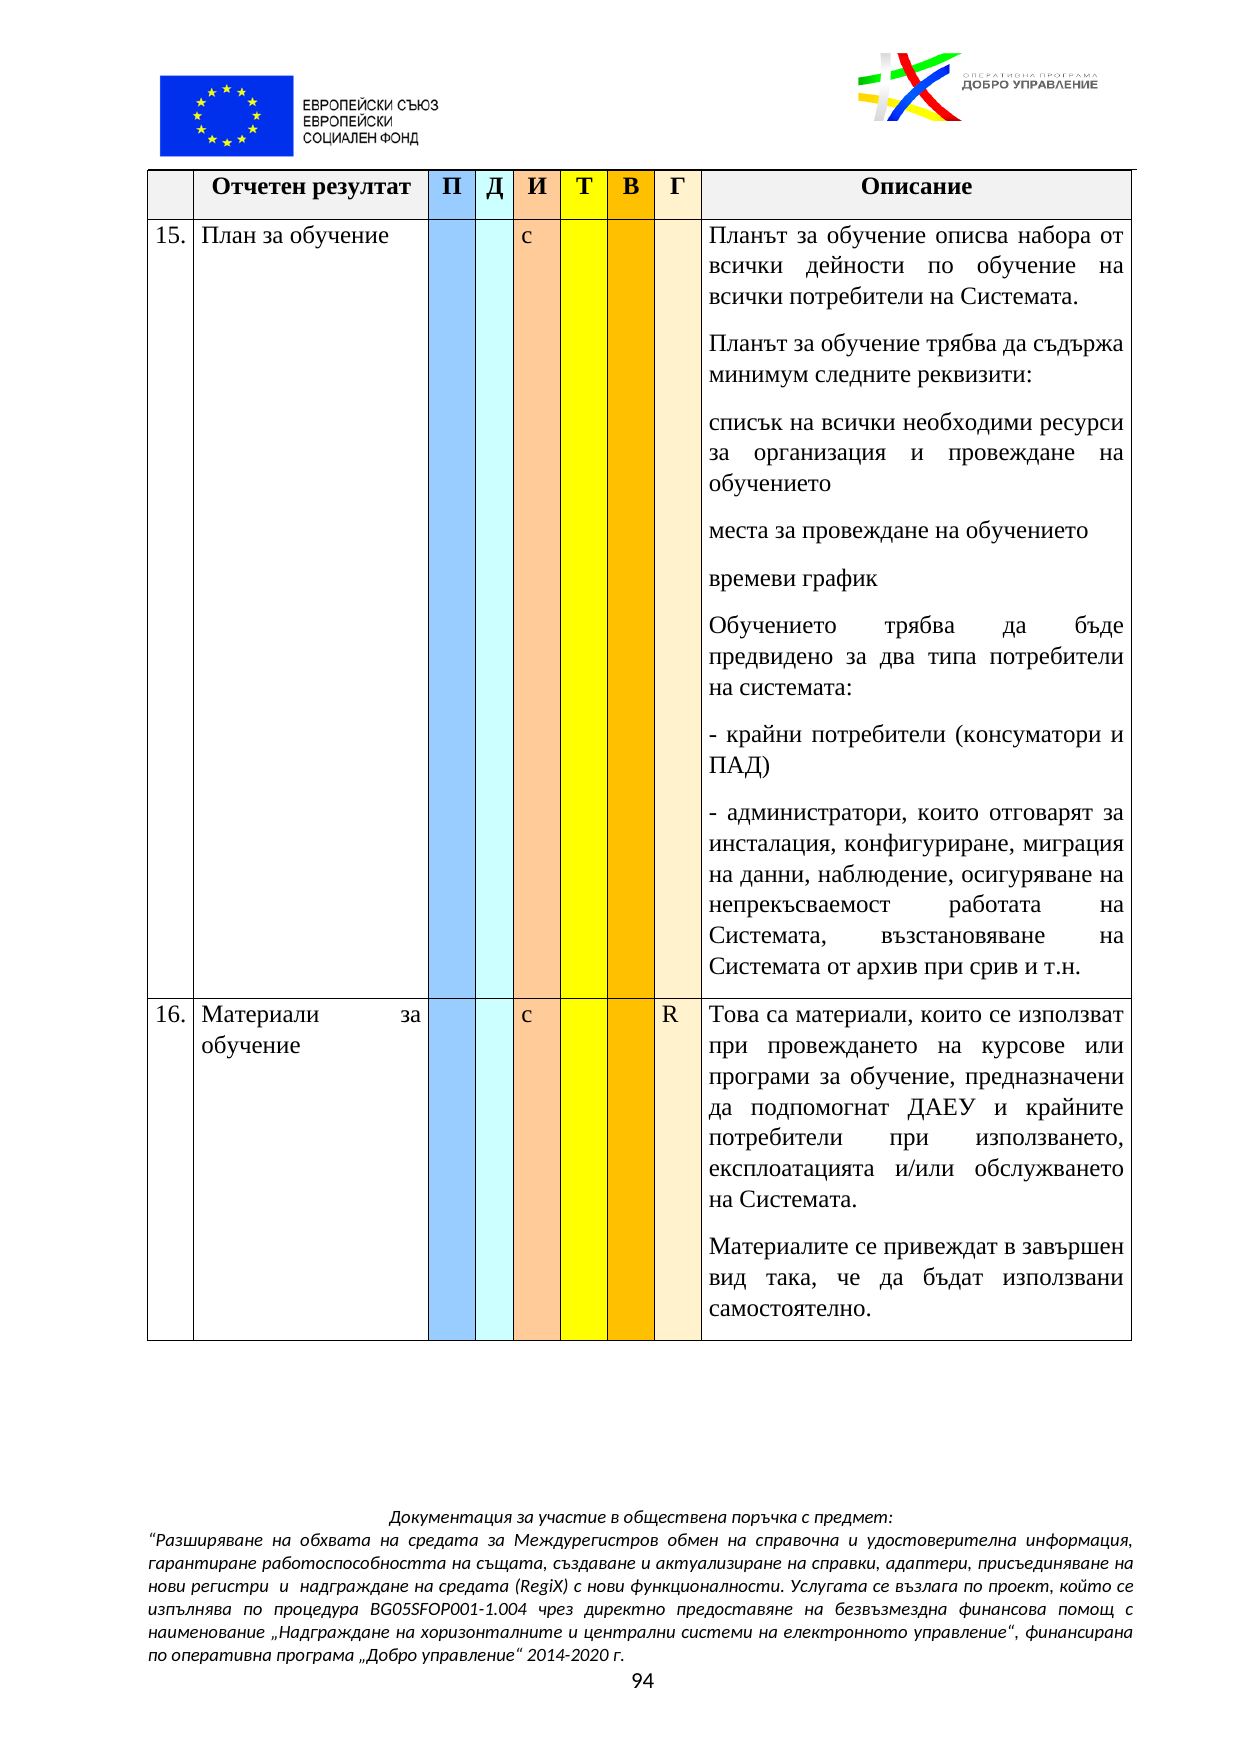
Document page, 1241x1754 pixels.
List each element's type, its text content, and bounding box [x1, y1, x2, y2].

table_cell [429, 220, 475, 998]
table_cell [561, 220, 607, 998]
table_cell R [655, 999, 701, 1340]
table_cell 16. [148, 999, 193, 1340]
table_cell План за обучение [194, 220, 428, 998]
table_cell [476, 220, 513, 998]
table_cell c [514, 999, 560, 1340]
table_cell [476, 999, 513, 1340]
table_header Отчетен резултат [194, 171, 428, 219]
table_cell [561, 999, 607, 1340]
table_cell Това са материали, които се използват при провеждането на курсове или програми за обучение, предназначени да подпомогнат ДАЕУ и крайните потребители при използването, експлоатацията и/или обслужването на Системата. Материалите се привеждат в завършен вид така, че да бъдат използвани самостоятелно. [702, 999, 1131, 1340]
table_cell Планът за обучение описва набора от всички дейности по обучение на всички потребители на Системата. Планът за обучение трябва да съдържа минимум следните реквизити: списък на всички необходими ресурси за организация и провеждане на обучението места за провеждане на обучението времеви график Обучението трябва да бъде предвидено за два типа потребители на системата: - крайни потребители (консуматори и ПАД) - администратори, които отговарят за инсталация, конфигуриране, миграция на данни, наблюдение, осигуряване на непрекъсваемост работата на Системата, възстановяване на Системата от архив при срив и т.н. [702, 220, 1131, 998]
table_header Т [561, 171, 607, 219]
table_cell 15. [148, 220, 193, 998]
table_header Д [476, 171, 513, 219]
table_header И [514, 171, 560, 219]
table_header Г [655, 171, 701, 219]
table_cell c [514, 220, 560, 998]
table_header В [608, 171, 654, 219]
table_cell [608, 220, 654, 998]
table_cell [429, 999, 475, 1340]
table_header Описание [702, 171, 1131, 219]
table_cell [655, 220, 701, 998]
table_header П [429, 171, 475, 219]
table_cell [608, 999, 654, 1340]
table_cell Материали за обучение [194, 999, 428, 1340]
table_header [148, 171, 193, 219]
